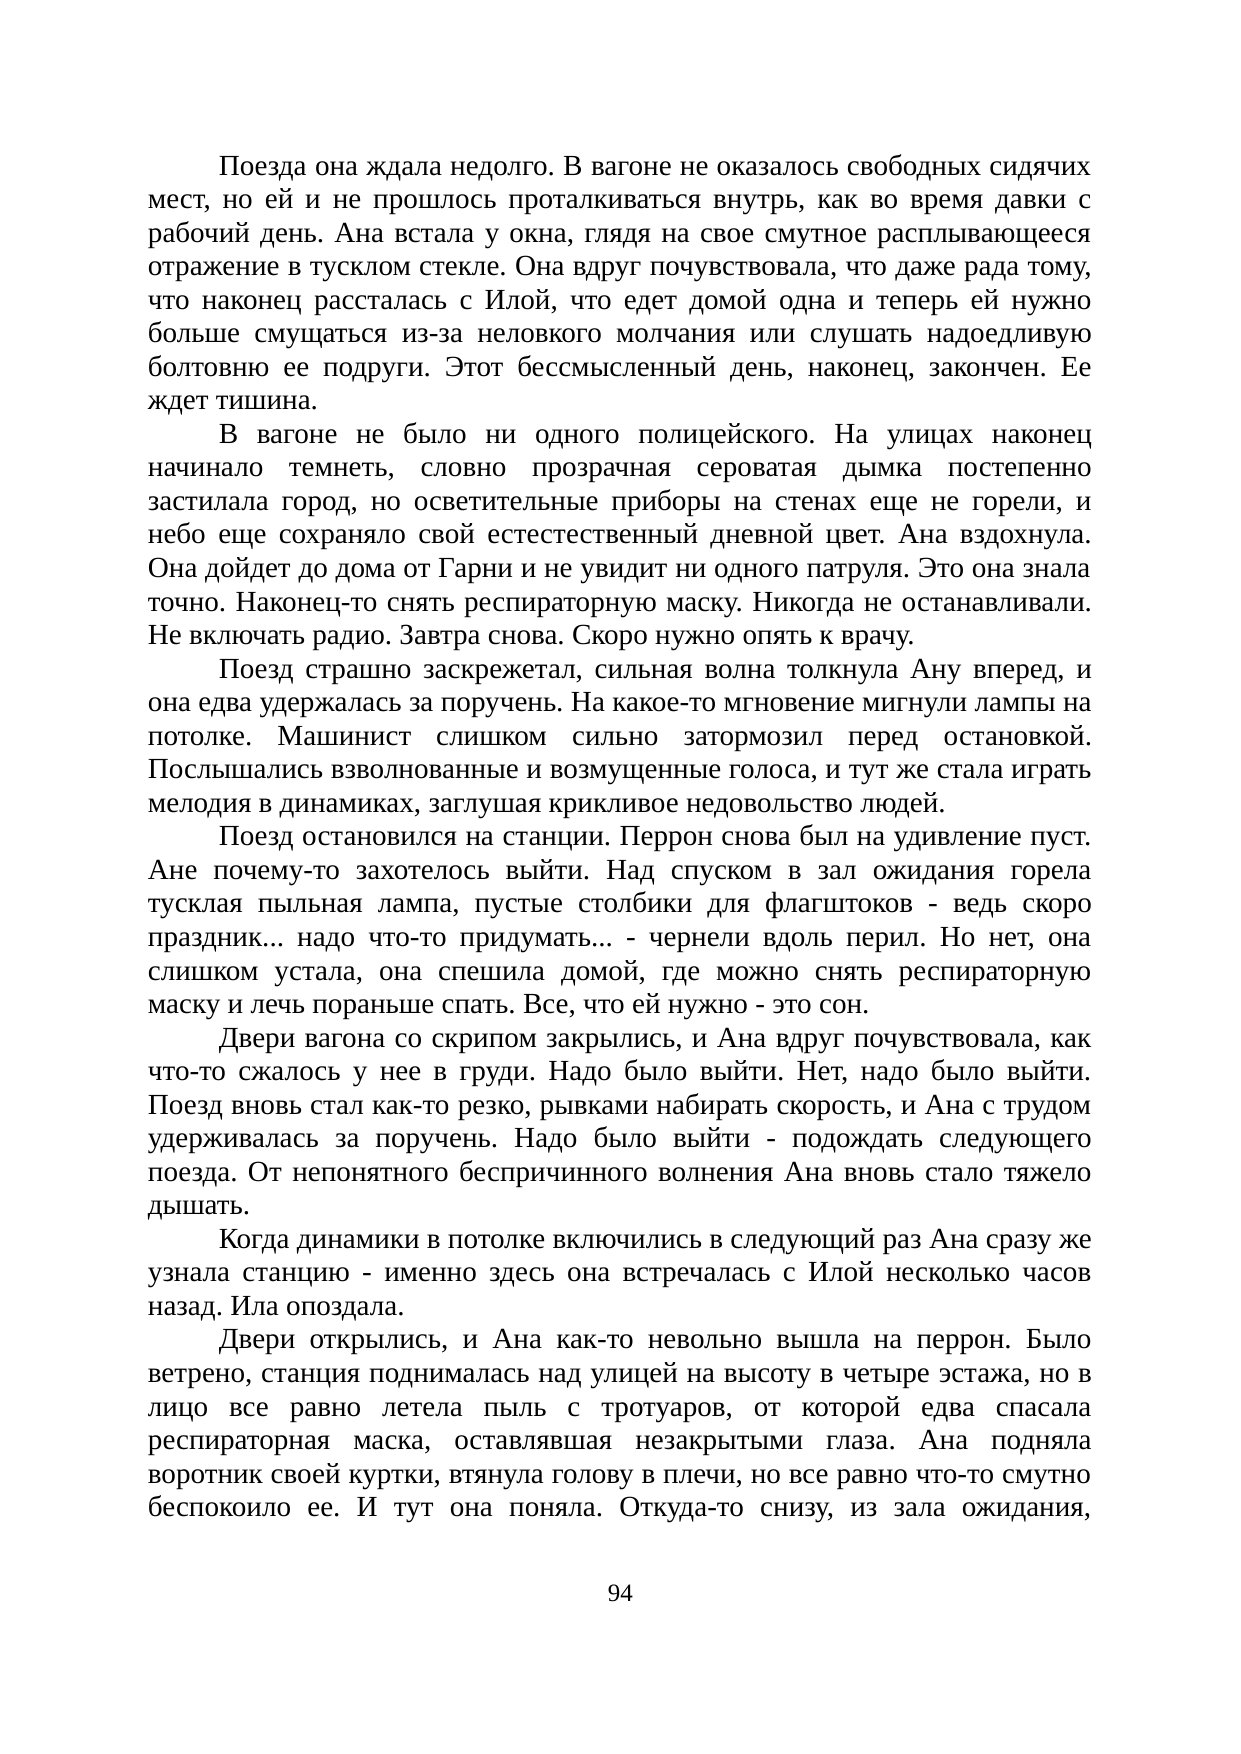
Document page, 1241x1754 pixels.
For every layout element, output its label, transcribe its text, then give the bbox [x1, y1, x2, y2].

text Поезд страшно заскрежетал, сильная волна толкнула Ану вперед, и она едва удержалась за поручень. На какое-то мгновение мигнули лампы на потолке. Машинист слишком сильно затормозил перед остановкой. Послышались взволнованные и возмущенные голоса, и тут же стала играть мелодия в динамиках, заглушая крикливое недовольство людей. [148, 651, 1093, 818]
text Поезд остановился на станции. Перрон снова был на удивление пуст. Ане почему-то захотелось выйти. Над спуском в зал ожидания горела тусклая пыльная лампа, пустые столбики для флагштоков - ведь скоро праздник... надо что-то придумать... - чернели вдоль перил. Но нет, она слишком устала, она спешила домой, где можно снять респираторную маску и лечь пораньше спать. Все, что ей нужно - это сон. [148, 818, 1093, 1020]
text Когда динамики в потолке включились в следующий раз Ана сразу же узнала станцию - именно здесь она встречалась с Илой несколько часов назад. Ила опоздала. [148, 1221, 1093, 1322]
text Двери вагона со скрипом закрылись, и Ана вдруг почувствовала, как что-то сжалось у нее в груди. Надо было выйти. Нет, надо было выйти. Поезд вновь стал как-то резко, рывками набирать скорость, и Ана с трудом удерживалась за поручень. Надо было выйти - подождать следующего поезда. От непонятного беспричинного волнения Ана вновь стало тяжело дышать. [148, 1020, 1093, 1221]
text Поезда она ждала недолго. В вагоне не оказалось свободных сидячих мест, но ей и не прошлось проталкиваться внутрь, как во время давки с рабочий день. Ана встала у окна, глядя на свое смутное расплывающееся отражение в тусклом стекле. Она вдруг почувствовала, что даже рада тому, что наконец рассталась с Илой, что едет домой одна и теперь ей нужно больше смущаться из-за неловкого молчания или слушать надоедливую болтовню ее подруги. Этот бессмысленный день, наконец, закончен. Ее ждет тишина. [148, 148, 1093, 416]
text Двери открылись, и Ана как-то невольно вышла на перрон. Было ветрено, станция поднималась над улицей на высоту в четыре эстажа, но в лицо все равно летела пыль с тротуаров, от которой едва спасала респираторная маска, оставлявшая незакрытыми глаза. Ана подняла воротник своей куртки, втянула голову в плечи, но все равно что-то смутно беспокоило ее. И тут она поняла. Откуда-то снизу, из зала ожидания, [148, 1322, 1093, 1523]
text В вагоне не было ни одного полицейского. На улицах наконец начинало темнеть, словно прозрачная сероватая дымка постепенно застилала город, но осветительные приборы на стенах еще не горели, и небо еще сохраняло свой естестественный дневной цвет. Ана вздохнула. Она дойдет до дома от Гарни и не увидит ни одного патруля. Это она знала точно. Наконец-то снять респираторную маску. Никогда не останавливали. Не включать радио. Завтра снова. Скоро нужно опять к врачу. [148, 416, 1093, 651]
